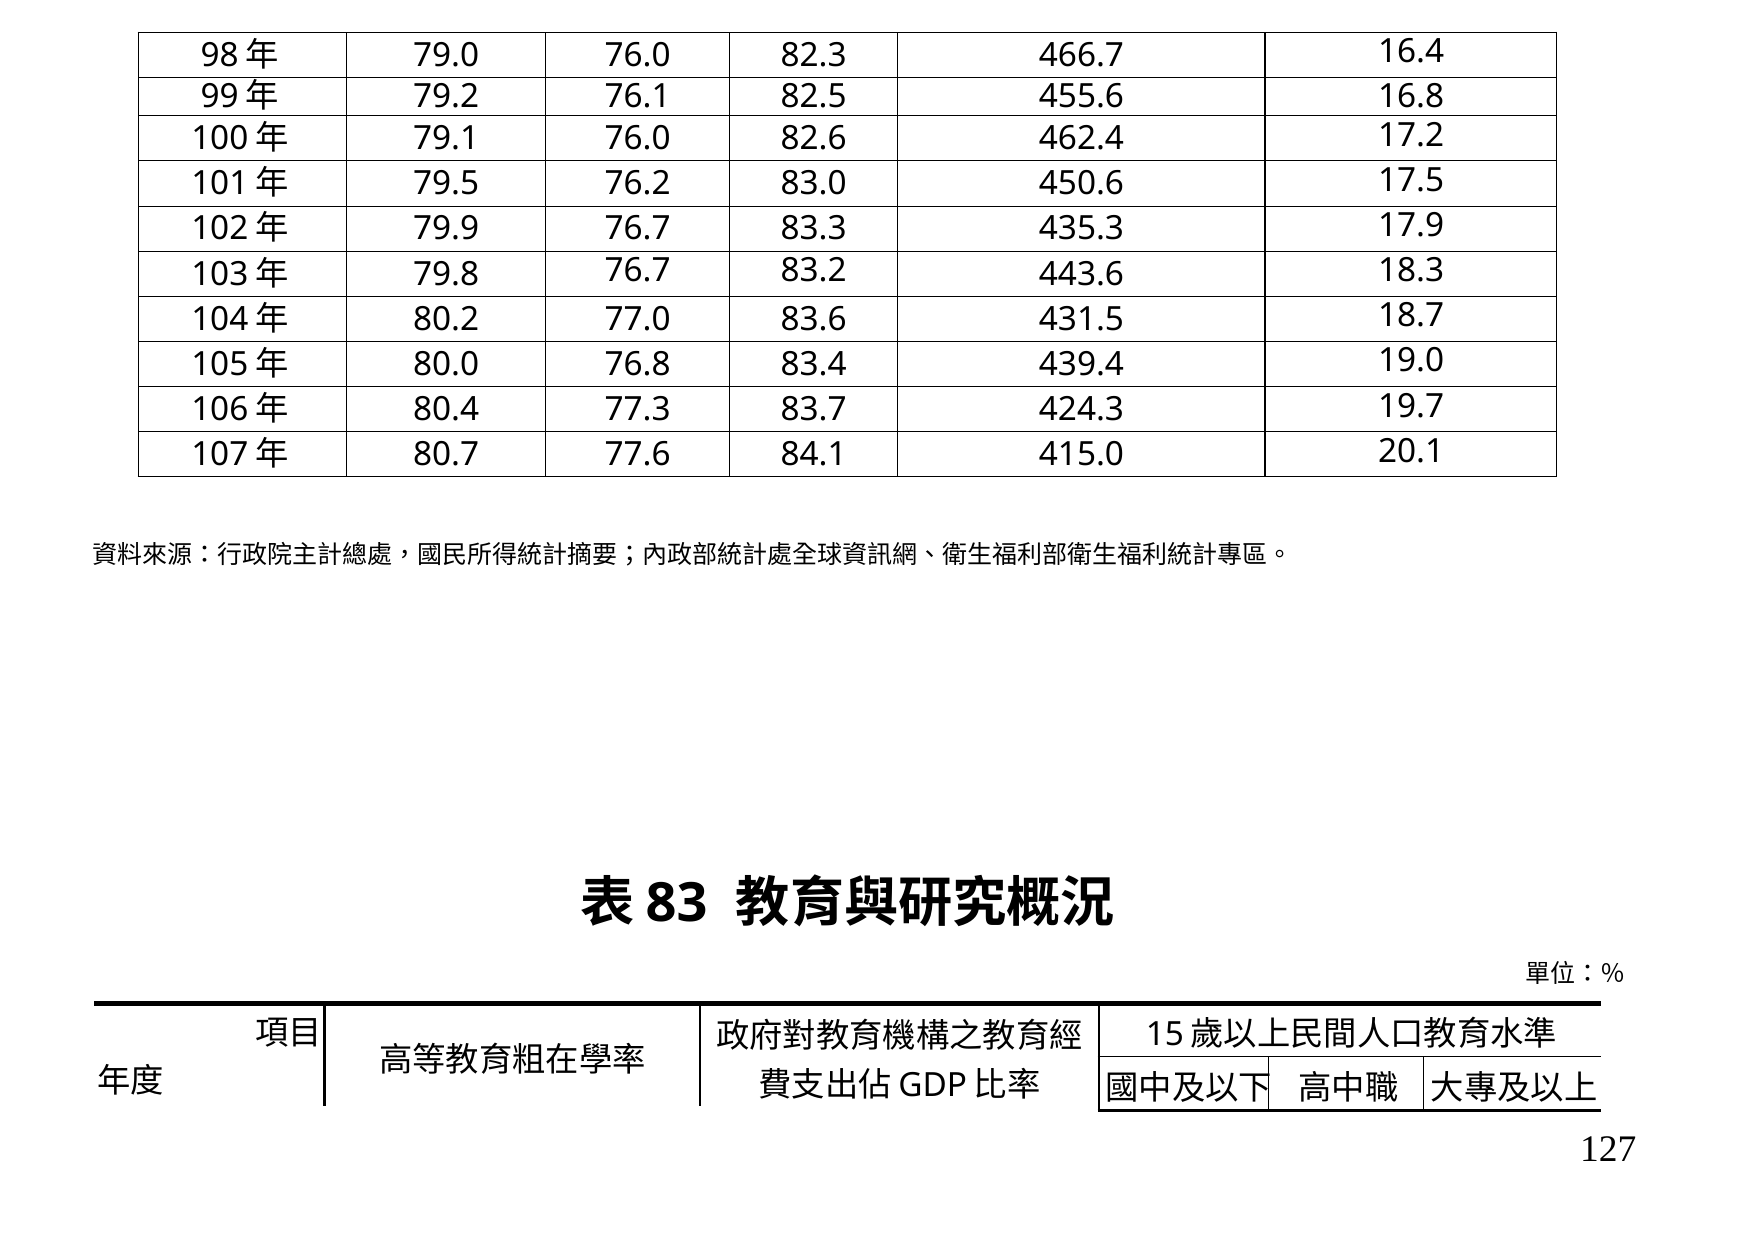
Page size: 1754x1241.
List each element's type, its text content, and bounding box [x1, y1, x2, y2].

table_cell 16.4 [1266, 33, 1556, 77]
table_cell 19.7 [1266, 387, 1556, 431]
table_cell 76.8 [546, 342, 729, 386]
table_cell 106年 [139, 387, 346, 431]
table_cell 100年 [139, 116, 346, 160]
table_cell 19.0 [1266, 342, 1556, 386]
table_cell 101年 [139, 161, 346, 206]
table_cell 99年 [139, 78, 346, 115]
table_cell 80.2 [347, 297, 545, 341]
table_cell 103年 [139, 252, 346, 296]
table_cell 17.9 [1266, 207, 1556, 251]
table_cell 424.3 [898, 387, 1264, 431]
table_cell 80.0 [347, 342, 545, 386]
table_cell 455.6 [898, 78, 1264, 115]
table_cell 76.1 [546, 78, 729, 115]
subtitle 表83 教育與研究概況 [59, 841, 1636, 954]
table_cell 104年 [139, 297, 346, 341]
table_cell 高中職 [1269, 1057, 1423, 1109]
table_cell 76.2 [546, 161, 729, 206]
text 單位：％ [59, 954, 1624, 990]
table_cell 82.3 [730, 33, 897, 77]
table_cell 83.3 [730, 207, 897, 251]
table_cell 79.9 [347, 207, 545, 251]
table_cell 79.8 [347, 252, 545, 296]
table_cell 76.0 [546, 116, 729, 160]
table_cell 18.7 [1266, 297, 1556, 341]
table_cell 466.7 [898, 33, 1264, 77]
table_cell 77.6 [546, 432, 729, 476]
table_header 高等教育粗在學率 [325, 1006, 700, 1109]
table_cell 76.7 [546, 252, 729, 296]
table_cell 17.2 [1266, 116, 1556, 160]
table_cell 大專及以上 [1424, 1057, 1601, 1109]
table_cell 79.5 [347, 161, 545, 206]
text 資料來源：行政院主計總處，國民所得統計摘要；內政部統計處全球資訊網、衛生福利部衛生福利統計專區。 [59, 533, 1636, 571]
table_cell 83.0 [730, 161, 897, 206]
table_cell 20.1 [1266, 432, 1556, 476]
table_cell 國中及以下 [1100, 1057, 1268, 1109]
table_header 15歲以上民間人口教育水準 [1100, 1006, 1601, 1056]
table_cell 82.6 [730, 116, 897, 160]
table_cell 76.7 [546, 207, 729, 251]
table_cell 439.4 [898, 342, 1264, 386]
table_cell 415.0 [898, 432, 1264, 476]
table_cell 79.0 [347, 33, 545, 77]
table_cell 16.8 [1266, 78, 1556, 115]
table_cell 435.3 [898, 207, 1264, 251]
table_cell 80.7 [347, 432, 545, 476]
table_cell 443.6 [898, 252, 1264, 296]
table_cell 83.6 [730, 297, 897, 341]
table_header 項目 年度 [94, 1006, 324, 1109]
table_cell 105年 [139, 342, 346, 386]
table_cell 462.4 [898, 116, 1264, 160]
table_cell 79.1 [347, 116, 545, 160]
table_cell 83.2 [730, 252, 897, 296]
table_cell 450.6 [898, 161, 1264, 206]
table_cell 83.7 [730, 387, 897, 431]
table_cell 98年 [139, 33, 346, 77]
table_cell 77.0 [546, 297, 729, 341]
table_header 政府對教育機構之教育經費支出佔GDP比率 [700, 1006, 1098, 1109]
table_cell 79.2 [347, 78, 545, 115]
table_cell 18.3 [1266, 252, 1556, 296]
table_cell 76.0 [546, 33, 729, 77]
table_cell 107年 [139, 432, 346, 476]
table_cell 84.1 [730, 432, 897, 476]
table_cell 82.5 [730, 78, 897, 115]
table_cell 83.4 [730, 342, 897, 386]
table_cell 17.5 [1266, 161, 1556, 206]
table_cell 102年 [139, 207, 346, 251]
table_cell 77.3 [546, 387, 729, 431]
table_cell 431.5 [898, 297, 1264, 341]
table_cell 80.4 [347, 387, 545, 431]
